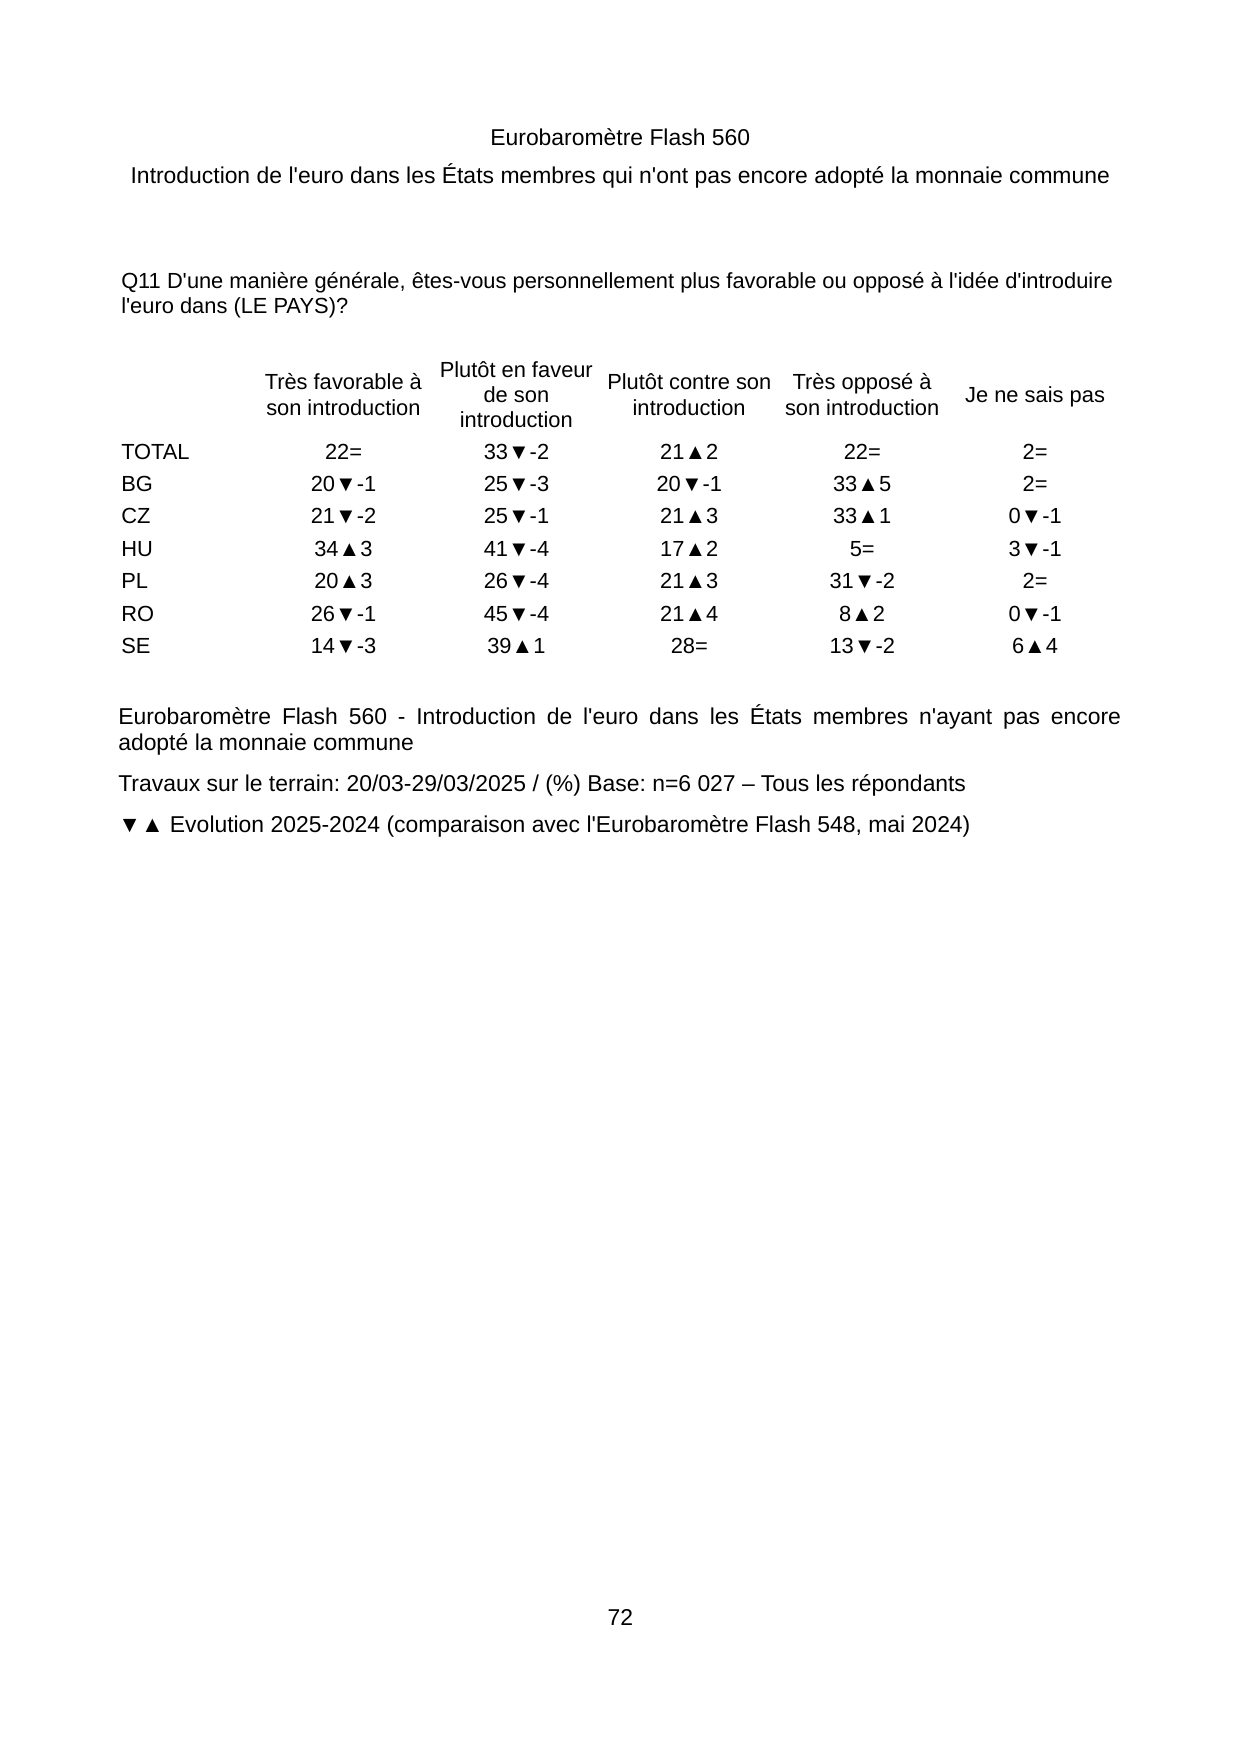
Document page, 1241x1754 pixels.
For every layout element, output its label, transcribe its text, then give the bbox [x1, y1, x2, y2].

table_cell 34▲3 [257, 532, 430, 565]
table_cell CZ [118, 500, 257, 532]
table_cell [776, 321, 948, 354]
table_cell SE [118, 630, 257, 662]
table_cell 20▲3 [257, 565, 430, 597]
table_cell [118, 354, 257, 435]
text ▼▲ Evolution 2025-2024 (comparaison avec l'Eurobaromètre Flash 548, mai 2024) [118, 811, 1122, 837]
table_cell 45▼-4 [430, 597, 603, 629]
table_cell 22= [776, 435, 948, 467]
table_cell 5= [776, 532, 948, 565]
table_header Q11 D'une manière générale, êtes-vous personnellement plus favorable ou opposé à l'idée d'introduire l'euro dans (LE PAYS)? [118, 265, 1121, 321]
table_cell HU [118, 532, 257, 565]
table_cell RO [118, 597, 257, 629]
table_cell 14▼-3 [257, 630, 430, 662]
table_cell 20▼-1 [257, 468, 430, 500]
table_cell 21▲3 [603, 500, 776, 532]
table_cell 26▼-1 [257, 597, 430, 629]
table_cell 33▲1 [776, 500, 948, 532]
table_cell 31▼-2 [776, 565, 948, 597]
table_cell 2= [949, 565, 1121, 597]
table_cell 21▲4 [603, 597, 776, 629]
table_cell 21▲3 [603, 565, 776, 597]
table_cell Plutôt en faveur de son introduction [430, 354, 603, 435]
table_cell 25▼-3 [430, 468, 603, 500]
table_cell 20▼-1 [603, 468, 776, 500]
table_cell 33▼-2 [430, 435, 603, 467]
table_cell 26▼-4 [430, 565, 603, 597]
table_cell 25▼-1 [430, 500, 603, 532]
table_cell 33▲5 [776, 468, 948, 500]
table_cell PL [118, 565, 257, 597]
table_cell 28= [603, 630, 776, 662]
table_cell Très opposé à son introduction [776, 354, 948, 435]
table_cell [430, 321, 603, 354]
table_cell 22= [257, 435, 430, 467]
table_cell 21▲2 [603, 435, 776, 467]
table_cell [118, 321, 257, 354]
table_cell [257, 321, 430, 354]
text Travaux sur le terrain: 20/03-29/03/2025 / (%) Base: n=6 027 – Tous les répondants [118, 770, 1122, 796]
table_cell 39▲1 [430, 630, 603, 662]
table_cell Je ne sais pas [949, 354, 1121, 435]
table_cell BG [118, 468, 257, 500]
table_cell 0▼-1 [949, 597, 1121, 629]
table_cell 0▼-1 [949, 500, 1121, 532]
table_cell TOTAL [118, 435, 257, 467]
table_cell 41▼-4 [430, 532, 603, 565]
table_cell [949, 321, 1121, 354]
table_cell 8▲2 [776, 597, 948, 629]
table_cell 2= [949, 435, 1121, 467]
text Eurobaromètre Flash 560 - Introduction de l'euro dans les États membres n'ayant pas encore adopté la monnaie commune [118, 703, 1122, 756]
table_cell 21▼-2 [257, 500, 430, 532]
table_cell Très favorable à son introduction [257, 354, 430, 435]
table_cell [603, 321, 776, 354]
table_cell 2= [949, 468, 1121, 500]
table_cell 13▼-2 [776, 630, 948, 662]
table_cell 17▲2 [603, 532, 776, 565]
table_cell Plutôt contre son introduction [603, 354, 776, 435]
table_cell 6▲4 [949, 630, 1121, 662]
table_cell 3▼-1 [949, 532, 1121, 565]
